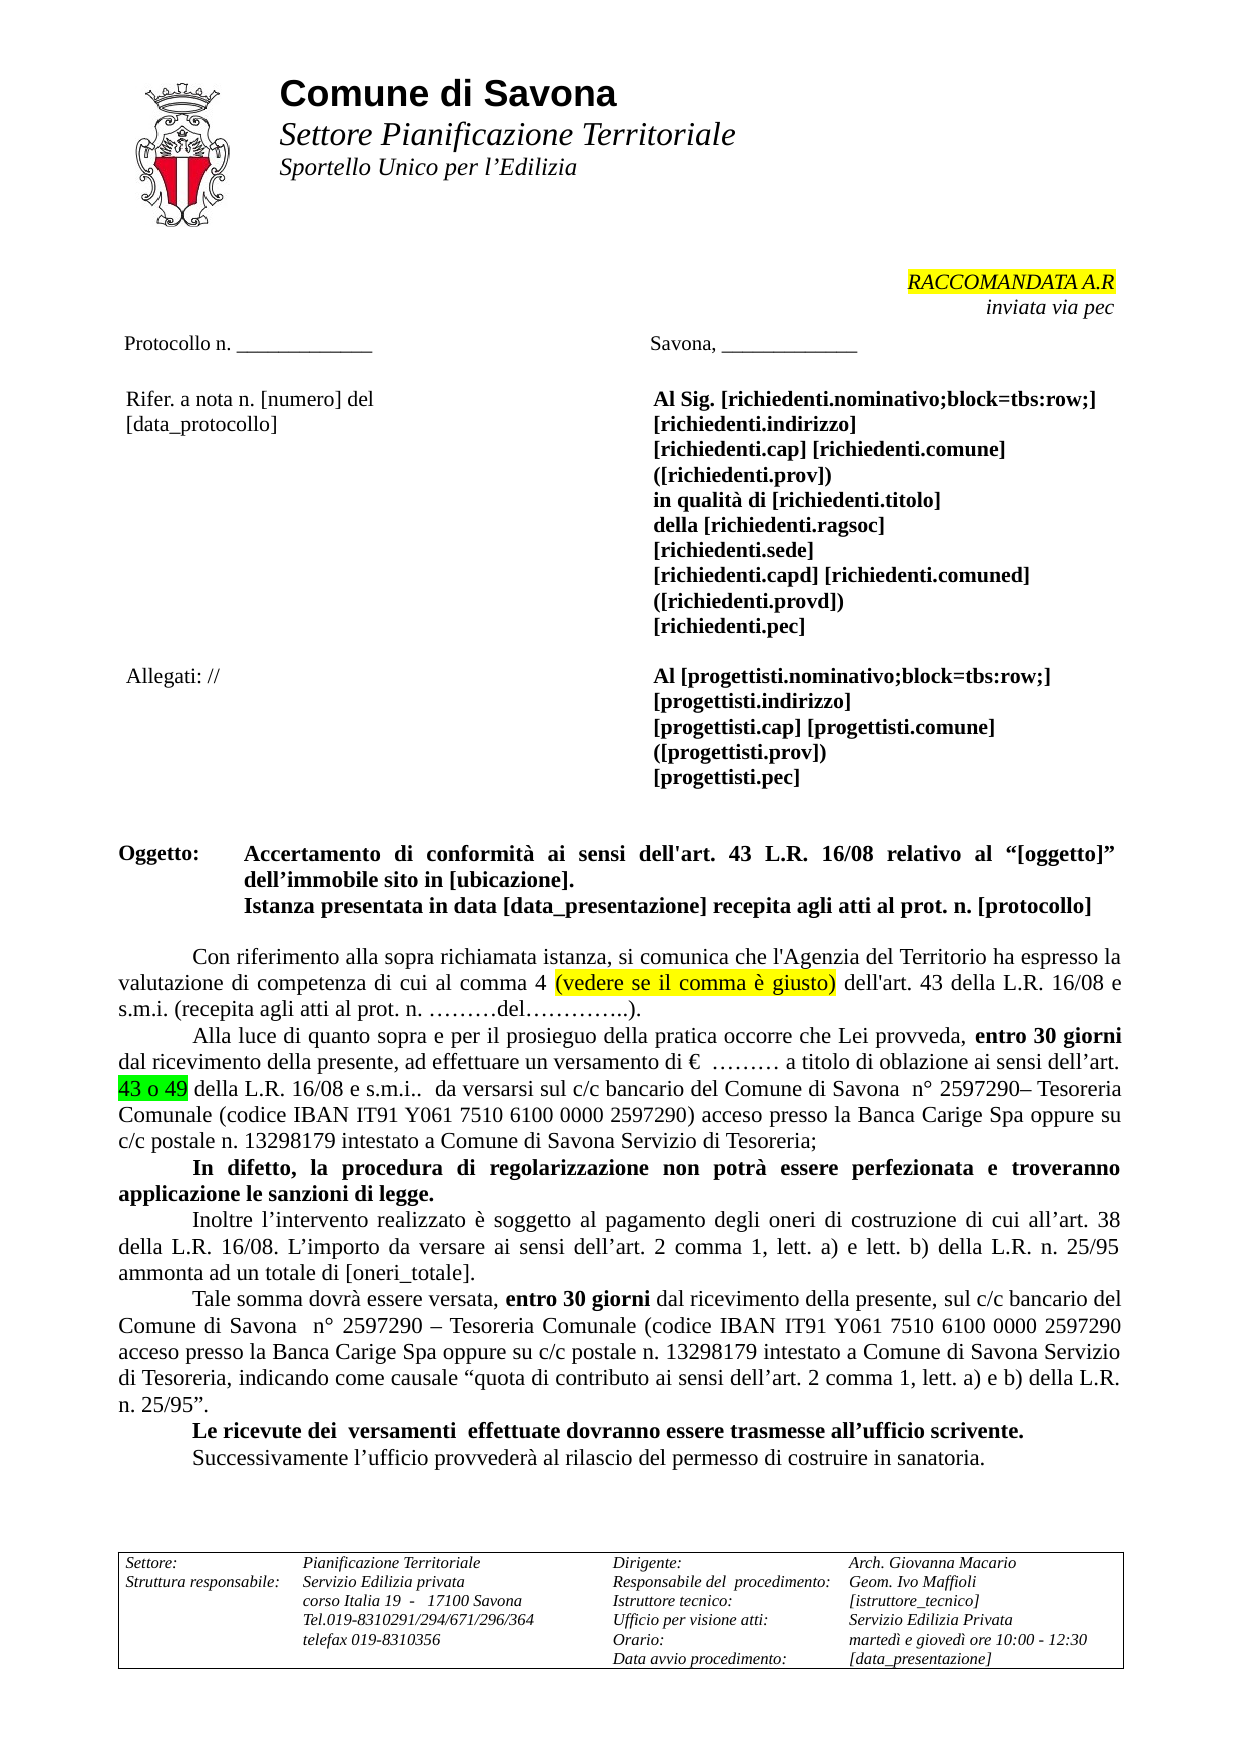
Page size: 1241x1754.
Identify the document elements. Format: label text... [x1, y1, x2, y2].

table_header Al Sig. [richiedenti.nominativo;block=tbs:row;] [richiedenti.indirizzo] [richiedenti.cap] [richiedenti.comune] ([richiedenti.prov]) in qualità di [richiedenti.titolo] della [richiedenti.ragsoc] [richiedenti.sede] [richiedenti.capd] [richiedenti.comuned] ([richiedenti.provd]) [richiedenti.pec] [646, 386, 1119, 663]
table_header [451, 386, 646, 663]
table_cell Savona, _____________ [644, 325, 1122, 361]
text Inoltre l’intervento realizzato è soggetto al pagamento degli oneri di costruzione di cui all’art. 38 della L.R. 16/08. L’importo da versare ai sensi dell’art. 2 comma 1, lett. a) e lett. b) della L.R. n. 25/95 ammonta ad un totale di [oneri_totale]. [118, 1206, 1122, 1285]
table_cell Protocollo n. _____________ [118, 325, 644, 361]
table_header [118, 263, 644, 325]
table_header Accertamento di conformità ai sensi dell'art. 43 L.R. 16/08 relativo al “[oggetto]” dell’immobile sito in [ubicazione]. Istanza presentata in data [data_presentazione] recepita agli atti al prot. n. [protocollo] [236, 840, 1123, 919]
text Tale somma dovrà essere versata, entro 30 giorni dal ricevimento della presente, sul c/c bancario del Comune di Savona n° 2597290 – Tesoreria Comunale (codice IBAN IT91 Y061 7510 6100 0000 2597290 acceso presso la Banca Carige Spa oppure su c/c postale n. 13298179 intestato a Comune di Savona Servizio di Tesoreria, indicando come causale “quota di contributo ai sensi dell’art. 2 comma 1, lett. a) e b) della L.R. n. 25/95”. [118, 1285, 1122, 1417]
picture [135, 83, 230, 227]
text Con riferimento alla sopra richiamata istanza, si comunica che l'Agenzia del Territorio ha espresso la valutazione di competenza di cui al comma 4 (vedere se il comma è giusto) dell'art. 43 della L.R. 16/08 e s.m.i. (recepita agli atti al prot. n. ………del…………..). [118, 943, 1122, 1022]
text Le ricevute dei versamenti effettuate dovranno essere trasmesse all’ufficio scrivente. [118, 1417, 1122, 1443]
text Alla luce di quanto sopra e per il prosieguo della pratica occorre che Lei provveda, entro 30 giorni dal ricevimento della presente, ad effettuare un versamento di € ……… a titolo di oblazione ai sensi dell’art. 43 o 49 della L.R. 16/08 e s.m.i.. da versarsi sul c/c bancario del Comune di Savona n° 2597290– Tesoreria Comunale (codice IBAN IT91 Y061 7510 6100 0000 2597290) acceso presso la Banca Carige Spa oppure su c/c postale n. 13298179 intestato a Comune di Savona Servizio di Tesoreria; [118, 1022, 1122, 1154]
table_header RACCOMANDATA A.R inviata via pec [644, 263, 1122, 325]
table_cell Allegati: // [118, 663, 451, 816]
table_header Rifer. a nota n. [numero] del [data_protocollo] [118, 386, 451, 663]
text Successivamente l’ufficio provvederà al rilascio del permesso di costruire in sanatoria. [118, 1443, 1122, 1470]
text In difetto, la procedura di regolarizzazione non potrà essere perfezionata e troveranno applicazione le sanzioni di legge. [118, 1154, 1122, 1206]
table_cell Al [progettisti.nominativo;block=tbs:row;] [progettisti.indirizzo] [progettisti.cap] [progettisti.comune] ([progettisti.prov]) [progettisti.pec] [646, 663, 1119, 816]
table_header Oggetto: [111, 840, 236, 919]
table_cell [451, 663, 646, 816]
